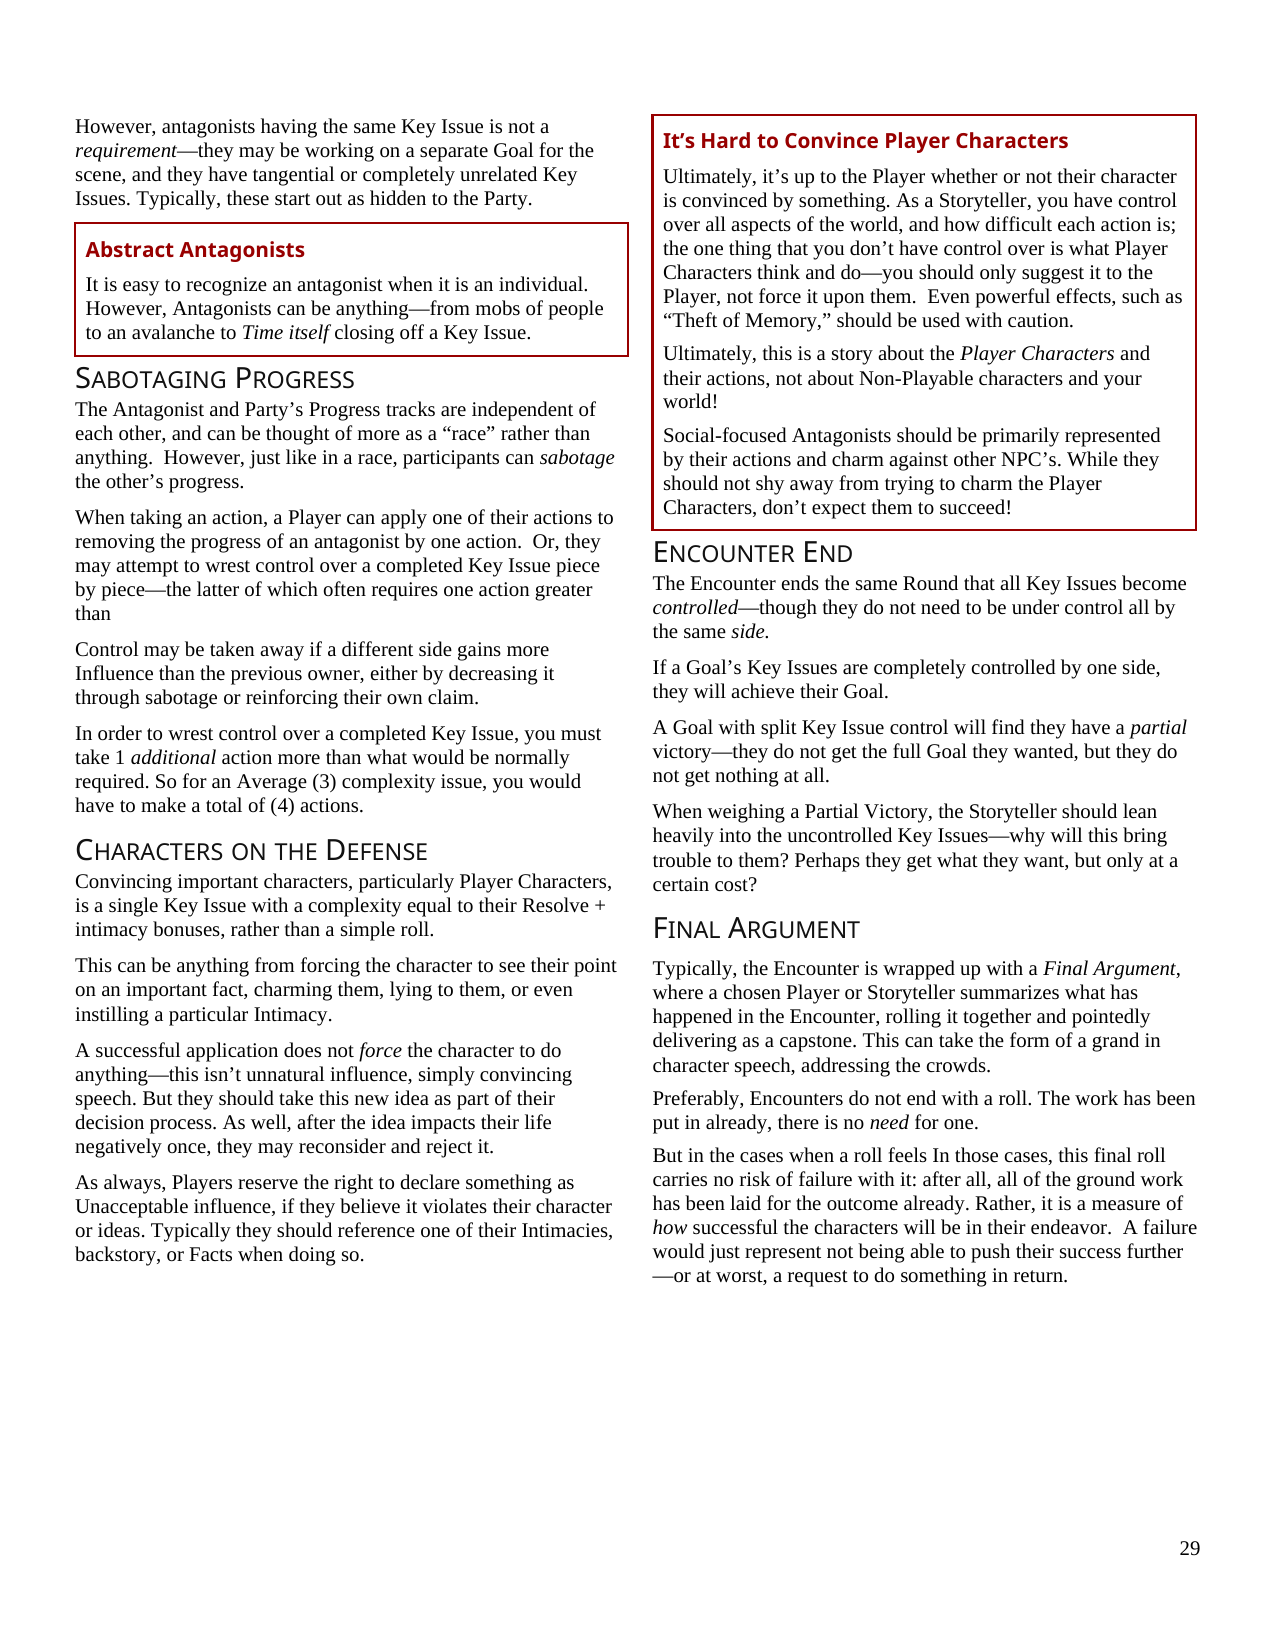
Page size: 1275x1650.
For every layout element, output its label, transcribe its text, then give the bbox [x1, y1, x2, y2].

subtitle Sabotaging Progress [75, 357, 622, 397]
text This can be anything from forcing the character to see their point on an important fact, charming them, lying to them, or even instilling a particular Intimacy. [75, 953, 622, 1026]
subtitle Final Argument [652, 908, 1200, 947]
text Convincing important characters, particularly Player Characters, is a single Key Issue with a complexity equal to their Resolve + intimacy bonuses, rather than a simple roll. [75, 869, 622, 941]
text When taking an action, a Player can apply one of their actions to removing the progress of an antagonist by one action. Or, they may attempt to wrest control over a completed Key Issue piece by piece—the latter of which often requires one action greater than [75, 505, 622, 625]
text As always, Players reserve the right to declare something as Unacceptable influence, if they believe it violates their character or ideas. Typically they should reference one of their Intimacies, backstory, or Facts when doing so. [75, 1170, 622, 1266]
text But in the cases when a roll feels In those cases, this final roll carries no risk of failure with it: after all, all of the ground work has been laid for the outcome already. Rather, it is a measure of how successful the characters will be in their endeavor. A failure would just represent not being able to push their success further—or at worst, a request to do something in return. [652, 1143, 1200, 1287]
text Preferably, Encounters do not end with a roll. The work has been put in already, there is no need for one. [652, 1086, 1200, 1134]
text When weighing a Partial Victory, the Storyteller should lean heavily into the uncontrolled Key Issues—why will this bring trouble to them? Perhaps they get what they want, but only at a certain cost? [652, 799, 1200, 896]
text Control may be taken away if a different side gains more Influence than the previous owner, either by decreasing it through sabotage or reinforcing their own claim. [75, 637, 622, 709]
text If a Goal’s Key Issues are completely controlled by one side, they will achieve their Goal. [652, 655, 1200, 703]
text The Encounter ends the same Round that all Key Issues become controlled—though they do not need to be under control all by the same side. [652, 571, 1200, 643]
text In order to wrest control over a completed Key Issue, you must take 1 additional action more than what would be normally required. So for an Average (3) complexity issue, you would have to make a total of (4) actions. [75, 721, 622, 817]
text A successful application does not force the character to do anything—this isn’t unnatural influence, simply convincing speech. But they should take this new idea as part of their decision process. As well, after the idea impacts their life negatively once, they may reconsider and reject it. [75, 1037, 622, 1158]
subtitle Characters on the Defense [75, 829, 622, 869]
text The Antagonist and Party’s Progress tracks are independent of each other, and can be thought of more as a “race” rather than anything. However, just like in a race, participants can sabotage the other’s progress. [75, 397, 622, 493]
text Typically, the Encounter is wrapped up with a Final Argument, where a chosen Player or Storyteller summarizes what has happened in the Encounter, rolling it together and pointedly delivering as a capstone. This can take the form of a grand in character speech, addressing the crowds. [652, 956, 1200, 1077]
table_header Abstract Antagonists It is easy to recognize an antagonist when it is an individual. However, Antagonists can be anything—from mobs of people to an avalanche to Time itself closing off a Key Issue. [76, 224, 627, 355]
table_header It’s Hard to Convince Player Characters Ultimately, it’s up to the Player whether or not their character is convinced by something. As a Storyteller, you have control over all aspects of the world, and how difficult each action is; the one thing that you don’t have control over is what Player Characters think and do—you should only suggest it to the Player, not force it upon them. Even powerful effects, such as “Theft of Memory,” should be used with caution. Ultimately, this is a story about the Player Characters and their actions, not about Non-Playable characters and your world! Social-focused Antagonists should be primarily represented by their actions and charm against other NPC’s. While they should not shy away from trying to charm the Player Characters, don’t expect them to succeed! [654, 116, 1195, 529]
text However, antagonists having the same Key Issue is not a requirement—they may be working on a separate Goal for the scene, and they have tangential or completely unrelated Key Issues. Typically, these start out as hidden to the Party. [75, 114, 622, 210]
text A Goal with split Key Issue control will find they have a partial victory—they do not get the full Goal they wanted, but they do not get nothing at all. [652, 715, 1200, 787]
subtitle Encounter End [652, 531, 1200, 571]
